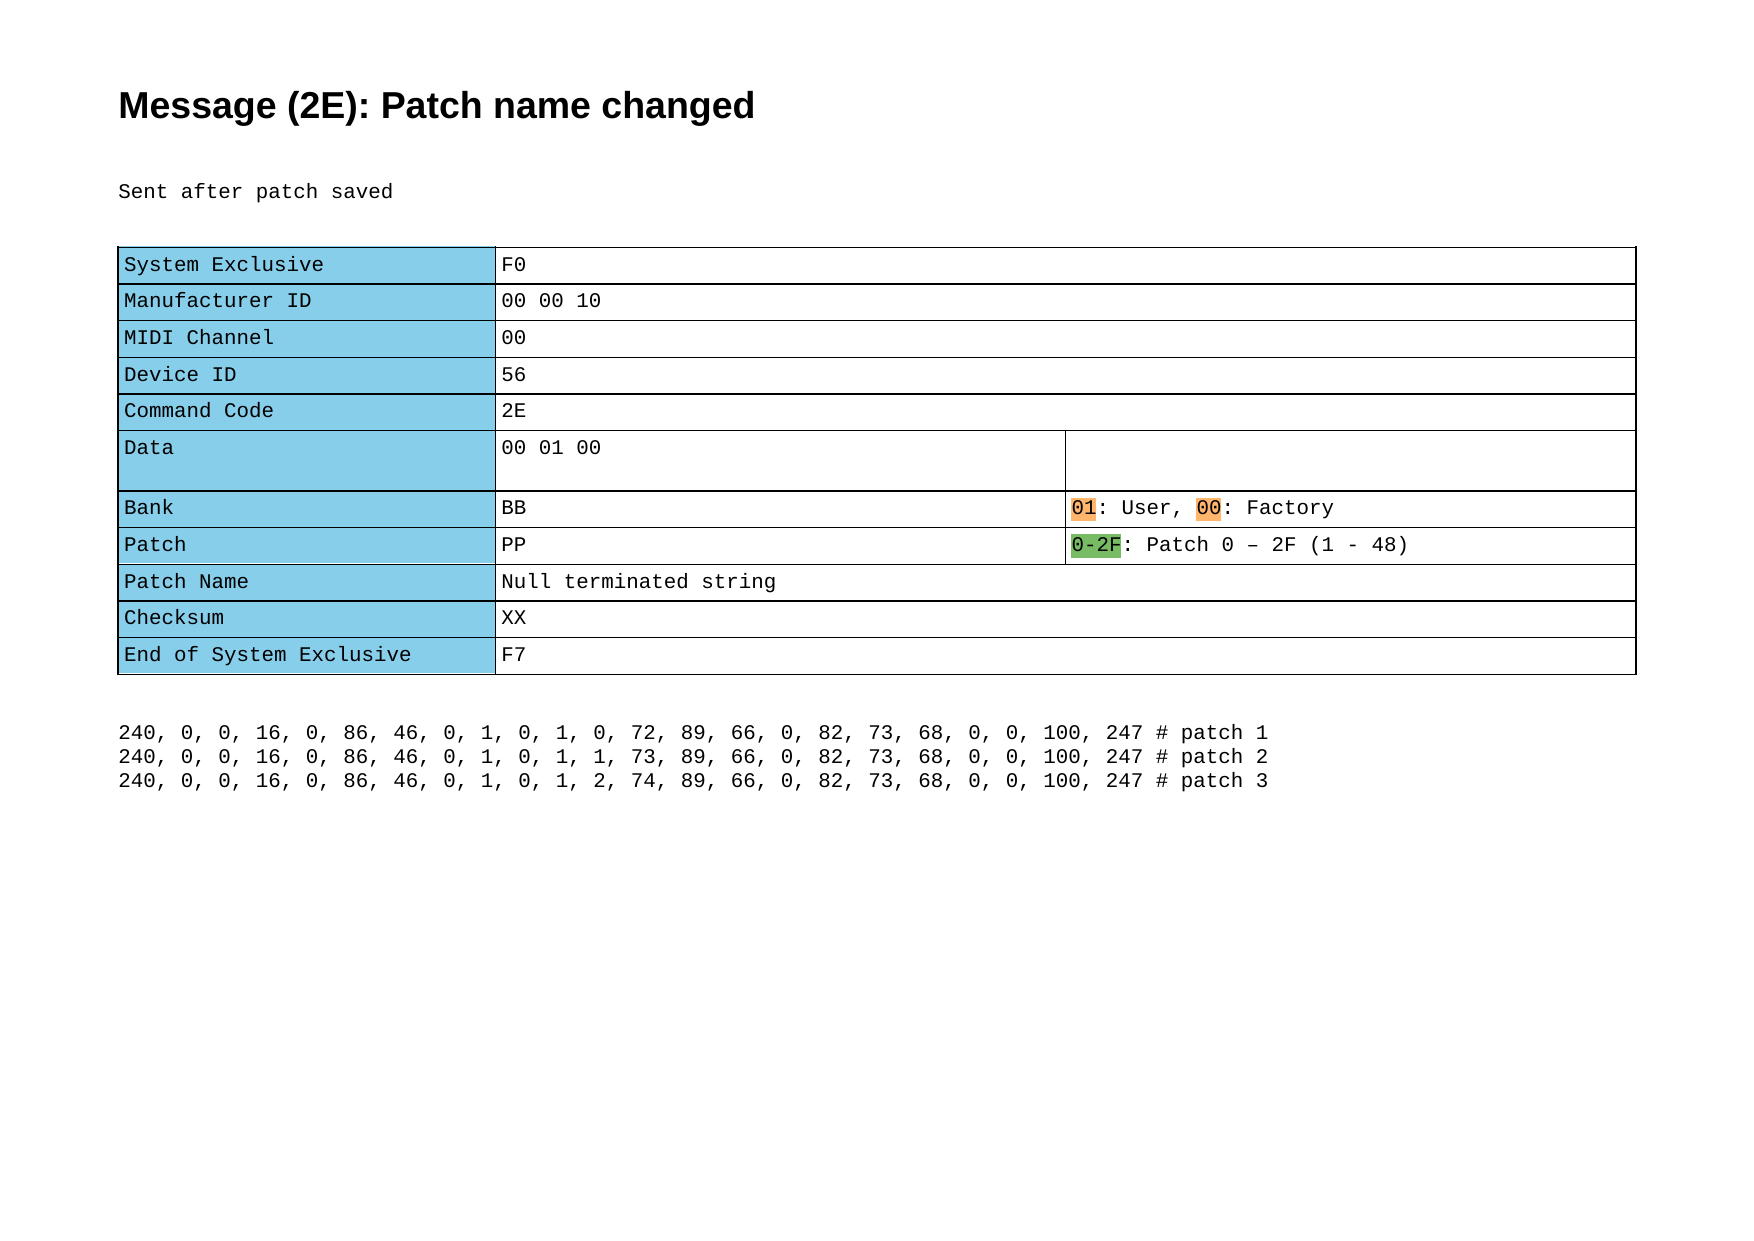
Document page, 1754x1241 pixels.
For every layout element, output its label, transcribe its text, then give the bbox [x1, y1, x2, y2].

text 240, 0, 0, 16, 0, 86, 46, 0, 1, 0, 1, 0, 72, 89, 66, 0, 82, 73, 68, 0, 0, 100, 247 # patch 1 [118, 722, 1636, 746]
text 240, 0, 0, 16, 0, 86, 46, 0, 1, 0, 1, 1, 73, 89, 66, 0, 82, 73, 68, 0, 0, 100, 247 # patch 2 [118, 746, 1636, 769]
table_cell 00 [496, 321, 1635, 356]
table_header System Exclusive [119, 248, 495, 283]
table_cell BB [496, 492, 1065, 527]
text 240, 0, 0, 16, 0, 86, 46, 0, 1, 0, 1, 2, 74, 89, 66, 0, 82, 73, 68, 0, 0, 100, 247 # patch 3 [118, 769, 1636, 793]
table_cell PP [496, 528, 1065, 563]
table_cell 00 00 10 [496, 285, 1635, 320]
table_cell 01: User, 00: Factory [1066, 492, 1635, 527]
table_cell Command Code [119, 395, 495, 430]
table_cell Patch [119, 528, 495, 563]
table_cell Patch Name [119, 565, 495, 600]
table_cell Manufacturer ID [119, 285, 495, 320]
table_cell XX [496, 602, 1635, 637]
table_cell MIDI Channel [119, 321, 495, 356]
table_cell Checksum [119, 602, 495, 637]
table_cell 0-2F: Patch 0 – 2F (1 - 48) [1066, 528, 1635, 563]
table_cell End of System Exclusive [119, 638, 495, 673]
table_cell [1066, 431, 1635, 490]
table_cell Bank [119, 492, 495, 527]
table_cell 56 [496, 358, 1635, 393]
table_cell Device ID [119, 358, 495, 393]
table_cell 00 01 00 [496, 431, 1065, 490]
table_header F0 [496, 248, 1635, 283]
table_cell Data [119, 431, 495, 490]
text Sent after patch saved [118, 181, 1636, 205]
subtitle Message (2E): Patch name changed [118, 84, 1636, 127]
table_cell F7 [496, 638, 1635, 673]
table_cell 2E [496, 395, 1635, 430]
table_cell Null terminated string [496, 565, 1635, 600]
